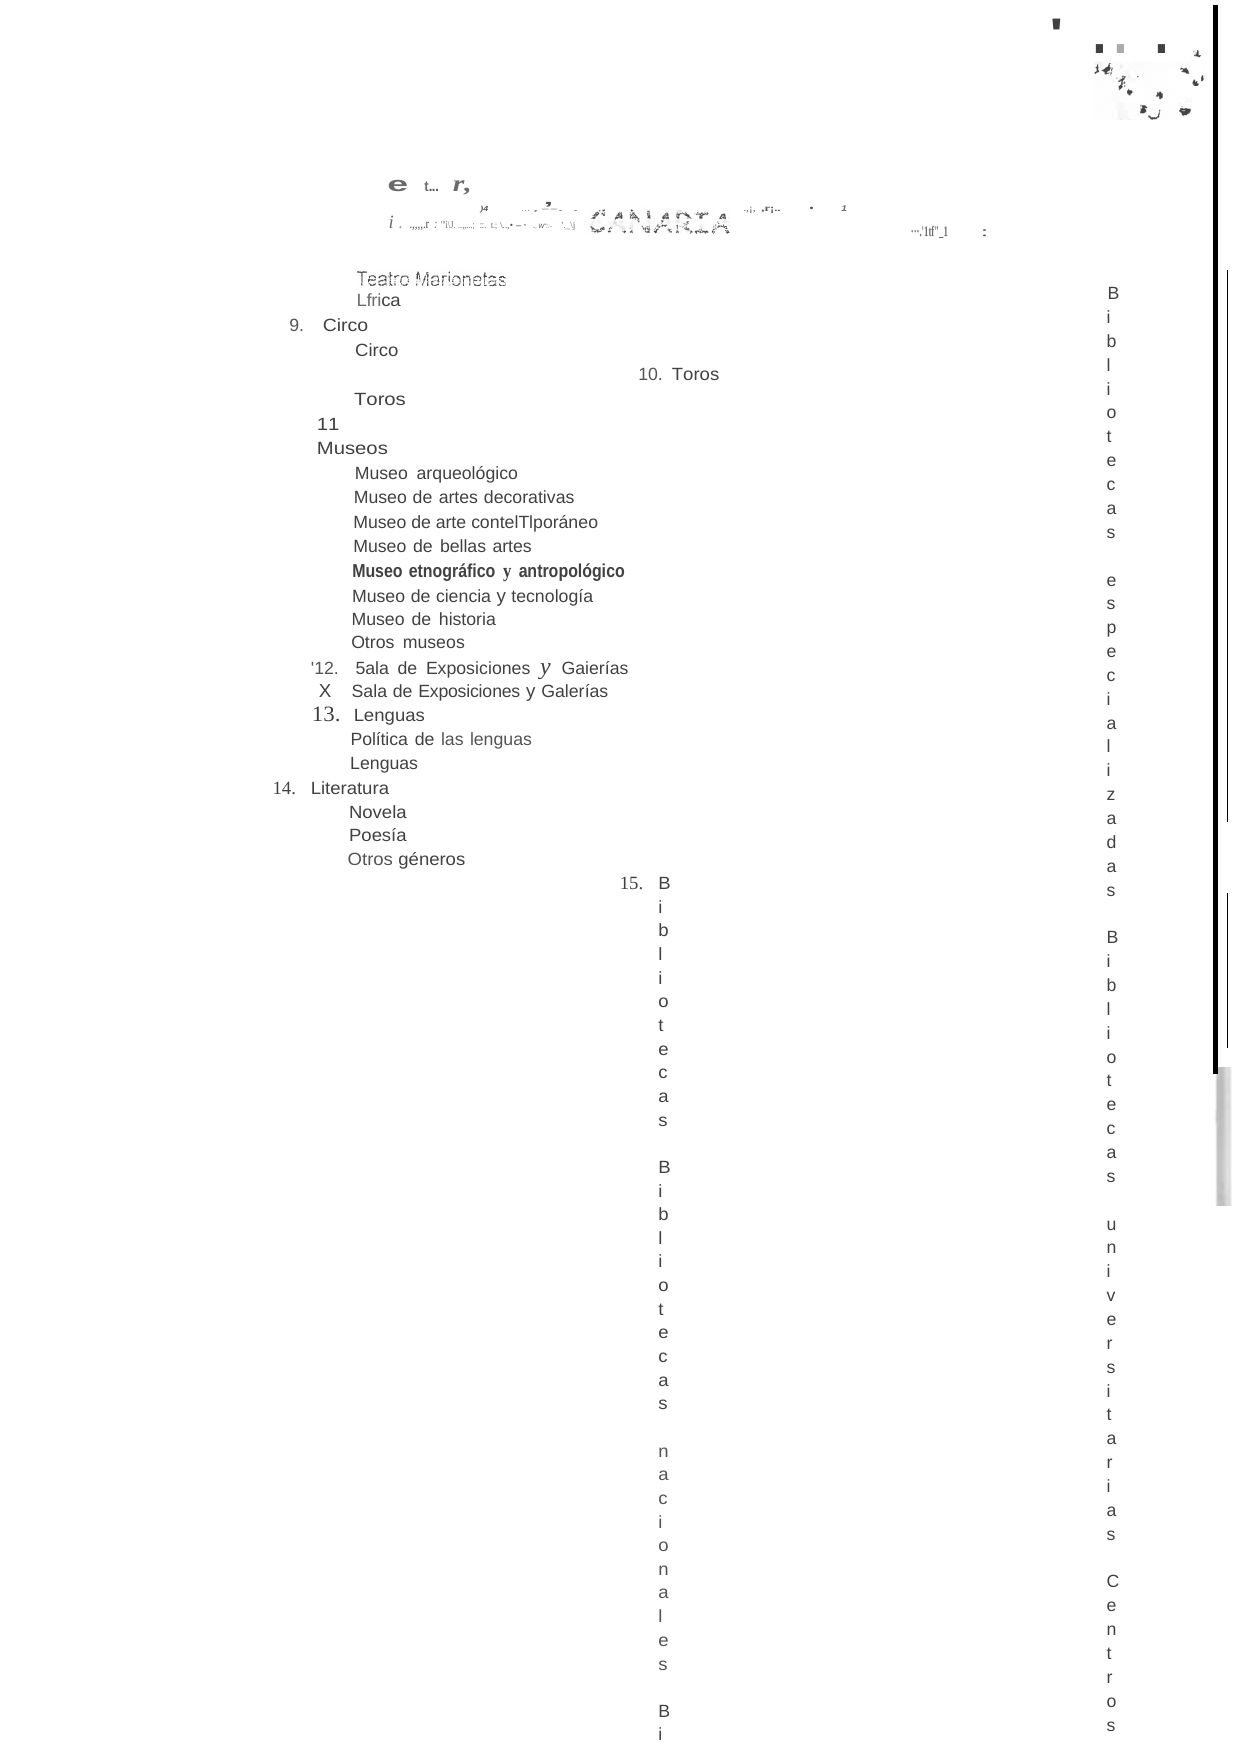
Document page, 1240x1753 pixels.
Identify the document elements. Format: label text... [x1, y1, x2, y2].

text Museo de artes decorativas Museo de arte contelTlporáneo Museo de bellas artes [353, 487, 626, 557]
text , [541, 186, 730, 208]
text Museo arqueológico [354, 463, 756, 483]
text Otros museos [351, 633, 756, 653]
text i . .,,,,.r : "'i\J. ..,,...; ::. t.; \..,• -· .., W"::- '._\j [388, 212, 588, 233]
text Museo de ciencia y tecnología Museo de historia [351, 584, 598, 629]
list Literatura Novela Poesía [272, 777, 434, 846]
text Otros géneros [347, 849, 756, 869]
text '12. 5ala de Exposiciones y Gaierías [311, 653, 756, 679]
text .,¡, ,r¡.. • 1 [743, 208, 1213, 212]
text ' .. . [0, 0, 1172, 67]
text Museo etnográfico y antropológico [352, 561, 756, 582]
text Lfrica [356, 290, 756, 310]
text e t... r, [0, 178, 474, 194]
list Circo Circo [289, 314, 402, 360]
list Toros [638, 364, 756, 384]
text Política de las lenguas Lenguas [350, 729, 598, 773]
text Toros 11 Museos [317, 389, 424, 458]
text ···.'1tf"_1 : [911, 224, 989, 239]
text 13. Lenguas [312, 701, 756, 726]
text X Sala de Exposiciones y Galerías [318, 681, 756, 701]
